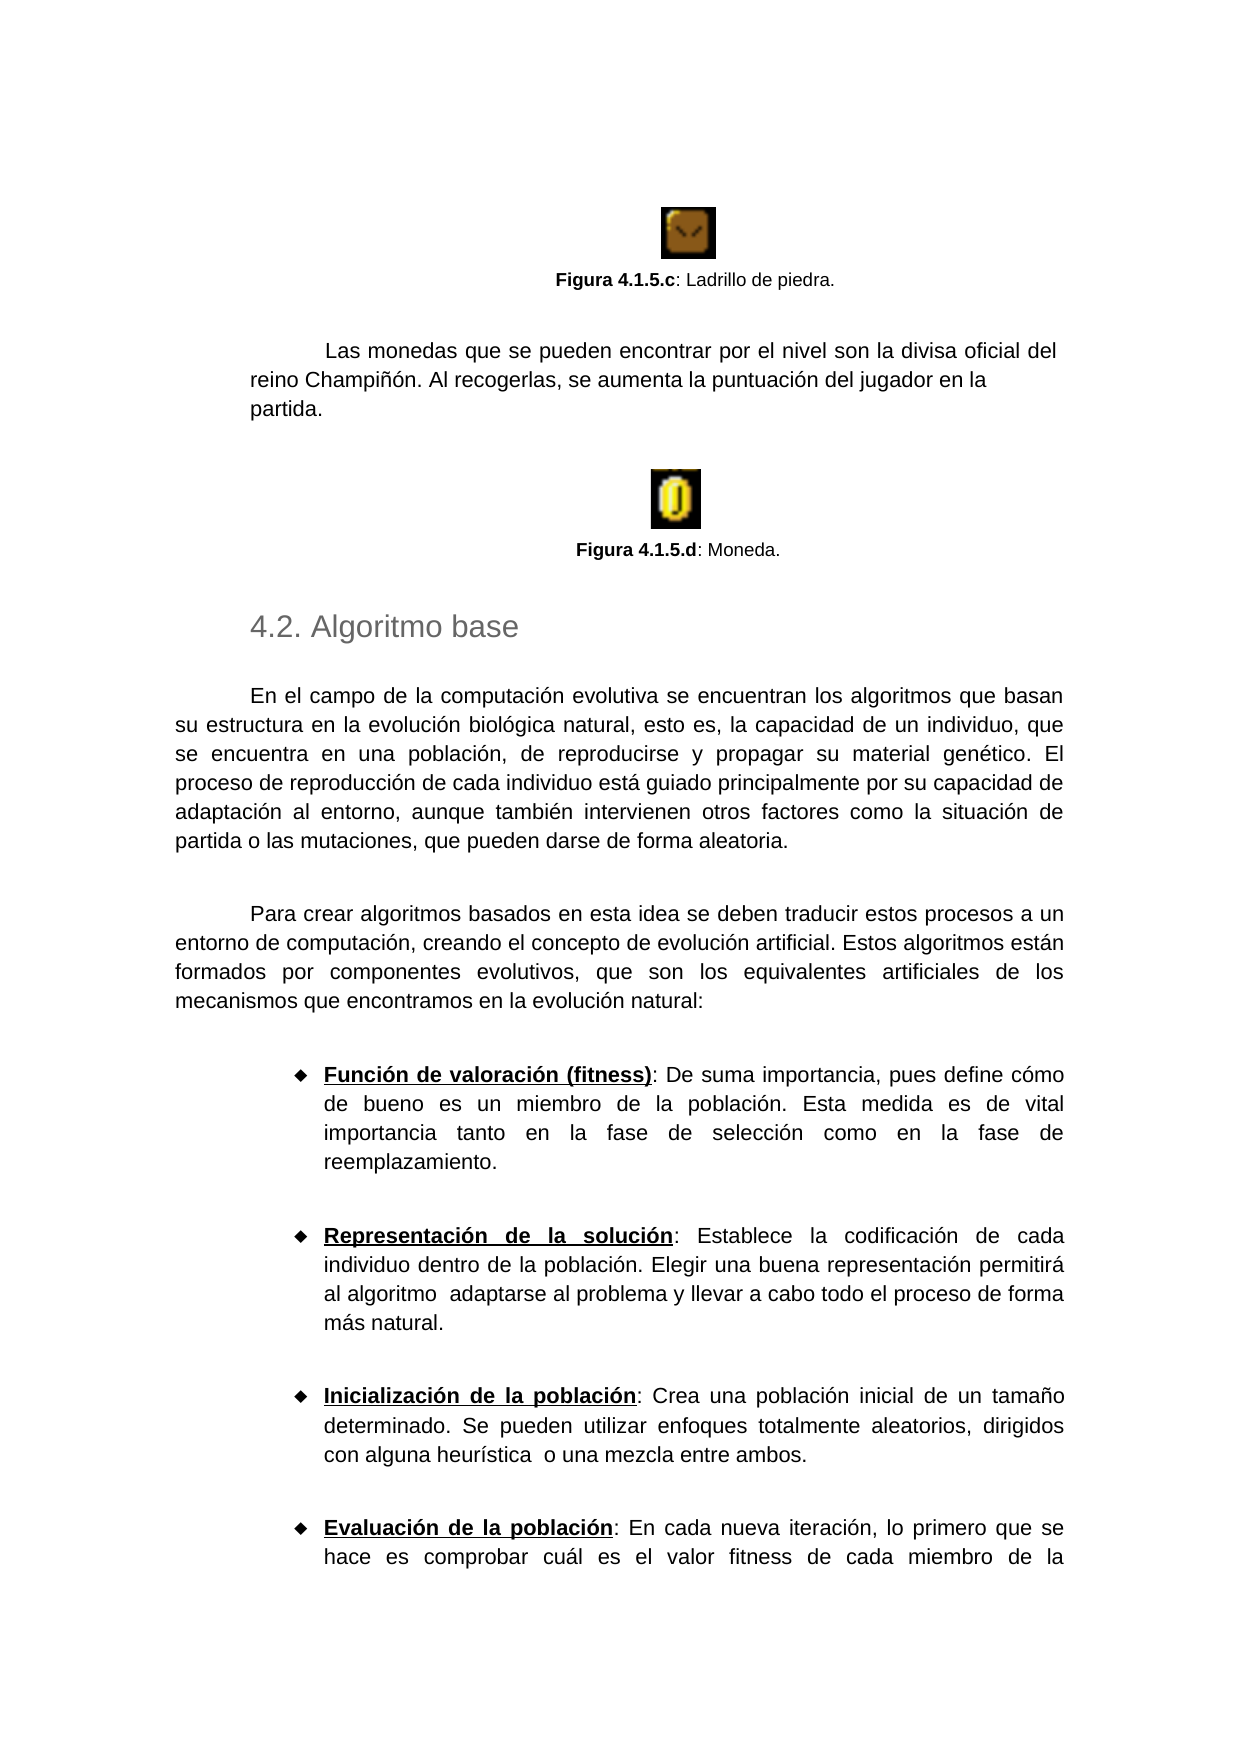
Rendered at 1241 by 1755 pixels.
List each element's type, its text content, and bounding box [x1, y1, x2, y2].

text En el campo de la computación evolutiva se encuentran los algoritmos que basan su estructura en la evolución biológica natural, esto es, la capacidad de un individuo, que se encuentra en una población, de reproducirse y propagar su material genético. El proceso de reproducción de cada individuo está guiado principalmente por su capacidad de adaptación al entorno, aunque también intervienen otros factores como la situación de partida o las mutaciones, que pueden darse de forma aleatoria. [175, 683, 1065, 853]
picture [661, 207, 716, 259]
text Para crear algoritmos basados en esta idea se deben traducir estos procesos a un entorno de computación, creando el concepto de evolución artificial. Estos algoritmos están formados por componentes evolutivos, que son los equivalentes artificiales de los mecanismos que encontramos en la evolución natural: [175, 901, 1065, 1013]
text partida. [175, 396, 1065, 421]
list Evaluación de la población: En cada nueva iteración, lo primero que se hace es comprobar cuál es el valor fitness de cada miembro de la [294, 1515, 1065, 1569]
list Función de valoración (fitness): De suma importancia, pues define cómo de bueno es un miembro de la población. Esta medida es de vital importancia tanto en la fase de selección como en la fase de reemplazamiento. [294, 1062, 1065, 1174]
text 4.2. Algoritmo base [175, 608, 1065, 644]
text Figura 4.1.5.c: Ladrillo de piedra. [250, 268, 1065, 290]
list Inicialización de la población: Crea una población inicial de un tamaño determinado. Se pueden utilizar enfoques totalmente aleatorios, dirigidos con alguna heurística o una mezcla entre ambos. [294, 1383, 1065, 1467]
text Las monedas que se pueden encontrar por el nivel son la divisa oficial del reino Champiñón. Al recogerlas, se aumenta la puntuación del jugador en la [175, 338, 1065, 392]
list Representación de la solución: Establece la codificación de cada individuo dentro de la población. Elegir una buena representación permitirá al algoritmo adaptarse al problema y llevar a cabo todo el proceso de forma más natural. [294, 1223, 1065, 1335]
picture [650, 469, 701, 529]
text Figura 4.1.5.d: Moneda. [475, 539, 1065, 560]
